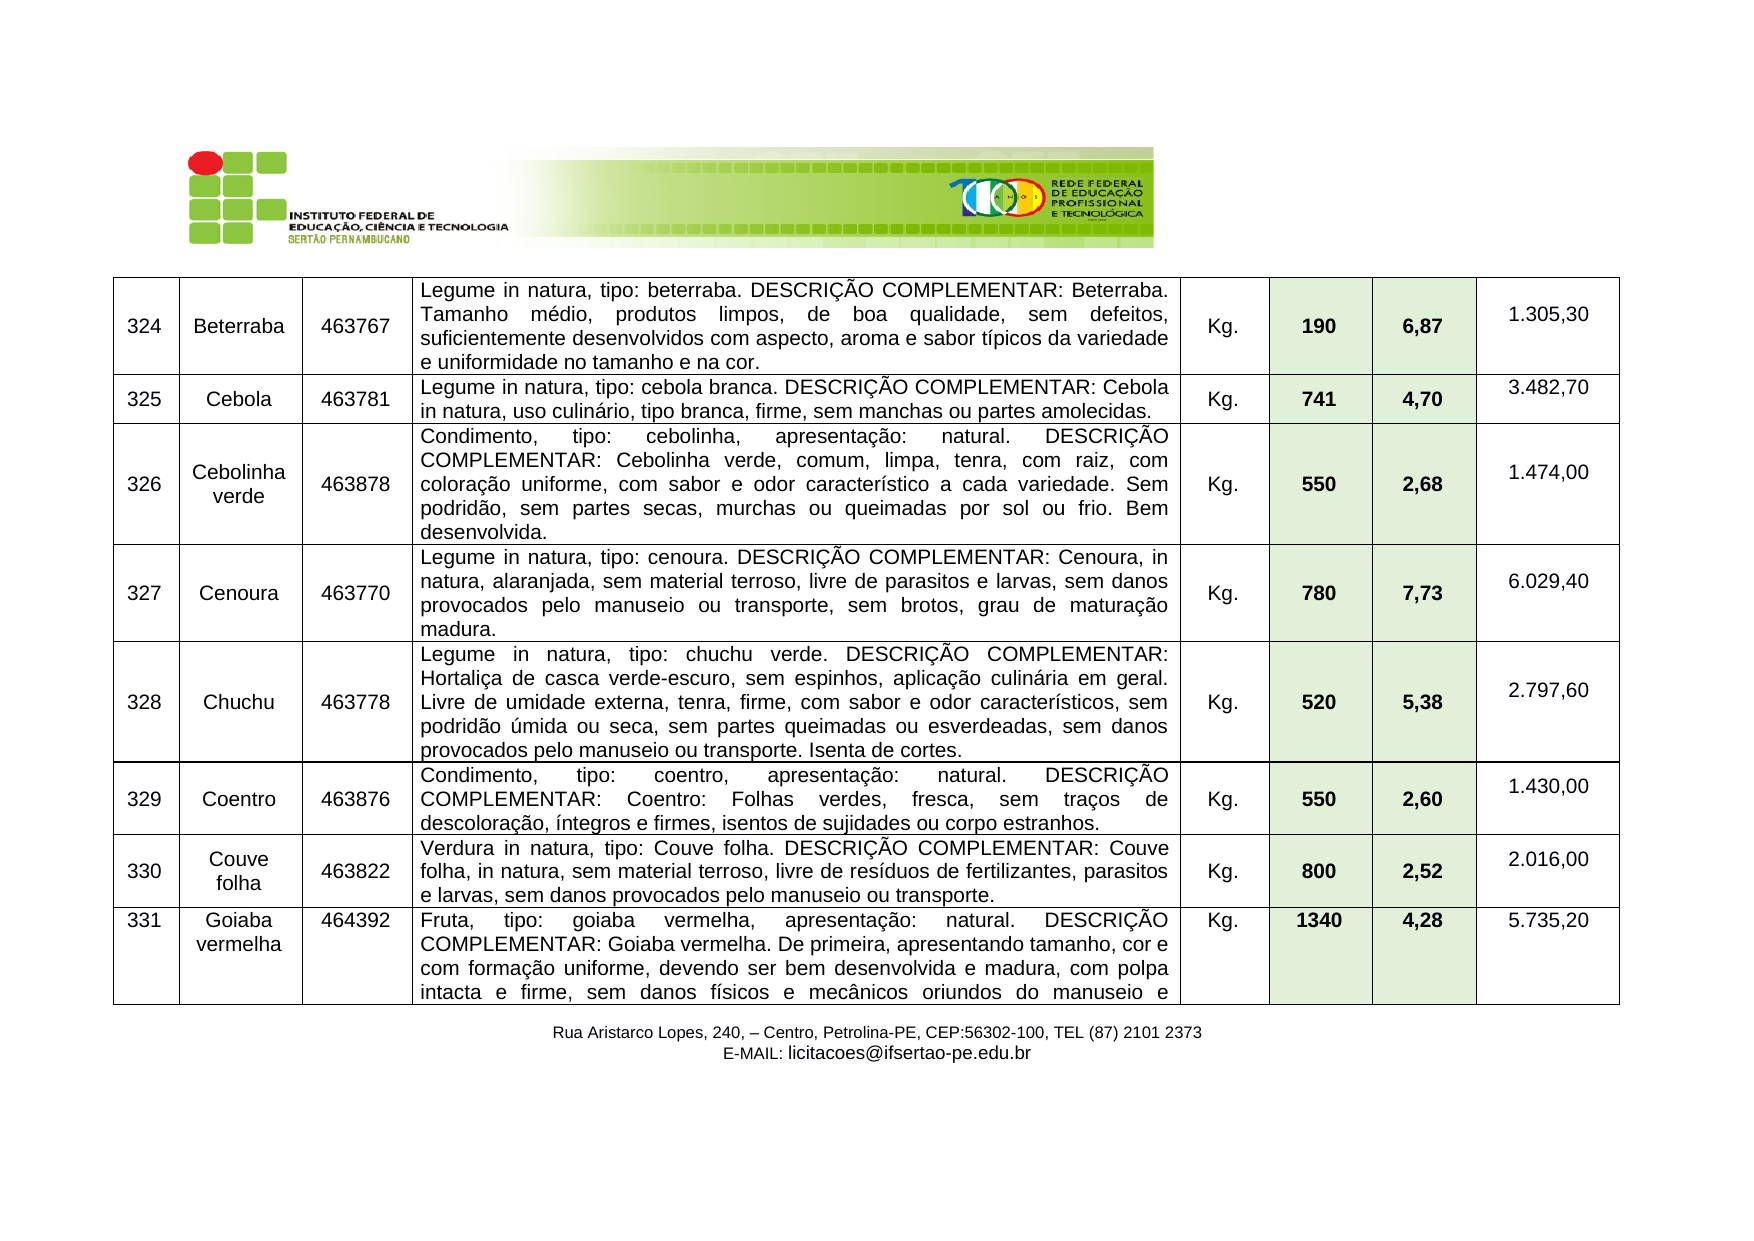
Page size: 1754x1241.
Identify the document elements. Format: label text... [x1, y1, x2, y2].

table_cell Cebola [180, 375, 302, 423]
table_cell Kg. [1181, 545, 1269, 641]
table_cell 2,52 [1373, 835, 1476, 907]
table_cell Legume in natura, tipo: cenoura. DESCRIÇÃO COMPLEMENTAR: Cenoura, in natura, alaranjada, sem material terroso, livre de parasitos e larvas, sem danos provocados pelo manuseio ou transporte, sem brotos, grau de maturação madura. [413, 545, 1180, 641]
table_cell 780 [1270, 545, 1372, 641]
table_cell 3.482,70 [1477, 375, 1619, 423]
table_cell Kg. [1181, 908, 1269, 1004]
table_cell Beterraba [180, 278, 302, 374]
table_cell 329 [114, 763, 179, 834]
table_cell 463876 [303, 763, 412, 834]
table_cell 2,68 [1373, 424, 1476, 544]
table_cell Condimento, tipo: coentro, apresentação: natural. DESCRIÇÃO COMPLEMENTAR: Coentro: Folhas verdes, fresca, sem traços de descoloração, íntegros e firmes, isentos de sujidades ou corpo estranhos. [413, 763, 1180, 834]
table_cell Kg. [1181, 278, 1269, 374]
table_cell Goiaba vermelha [180, 908, 302, 1004]
table_cell Kg. [1181, 424, 1269, 544]
table_cell 463767 [303, 278, 412, 374]
picture [177, 147, 1154, 248]
table_cell 463878 [303, 424, 412, 544]
table_cell 331 [114, 908, 179, 1004]
table_cell Condimento, tipo: cebolinha, apresentação: natural. DESCRIÇÃO COMPLEMENTAR: Cebolinha verde, comum, limpa, tenra, com raiz, com coloração uniforme, com sabor e odor característico a cada variedade. Sem podridão, sem partes secas, murchas ou queimadas por sol ou frio. Bem desenvolvida. [413, 424, 1180, 544]
table_cell 328 [114, 642, 179, 761]
table_cell 520 [1270, 642, 1372, 761]
table_cell 800 [1270, 835, 1372, 907]
table_cell 1.474,00 [1477, 424, 1619, 544]
table_cell Cenoura [180, 545, 302, 641]
table_cell Legume in natura, tipo: cebola branca. DESCRIÇÃO COMPLEMENTAR: Cebola in natura, uso culinário, tipo branca, firme, sem manchas ou partes amolecidas. [413, 375, 1180, 423]
table_cell Kg. [1181, 375, 1269, 423]
table_cell Legume in natura, tipo: beterraba. DESCRIÇÃO COMPLEMENTAR: Beterraba. Tamanho médio, produtos limpos, de boa qualidade, sem defeitos, suficientemente desenvolvidos com aspecto, aroma e sabor típicos da variedade e uniformidade no tamanho e na cor. [413, 278, 1180, 374]
table_cell 325 [114, 375, 179, 423]
table_cell 464392 [303, 908, 412, 1004]
table_cell 7,73 [1373, 545, 1476, 641]
table_cell 4,28 [1373, 908, 1476, 1004]
table_cell 550 [1270, 424, 1372, 544]
table_cell 2,60 [1373, 763, 1476, 834]
table_cell 1340 [1270, 908, 1372, 1004]
table_cell 550 [1270, 763, 1372, 834]
table_cell 190 [1270, 278, 1372, 374]
table_cell 741 [1270, 375, 1372, 423]
table_cell Kg. [1181, 642, 1269, 761]
table_cell Fruta, tipo: goiaba vermelha, apresentação: natural. DESCRIÇÃO COMPLEMENTAR: Goiaba vermelha. De primeira, apresentando tamanho, cor e com formação uniforme, devendo ser bem desenvolvida e madura, com polpa intacta e firme, sem danos físicos e mecânicos oriundos do manuseio e [413, 908, 1180, 1004]
table_cell Kg. [1181, 763, 1269, 834]
table_cell 2.016,00 [1477, 835, 1619, 907]
table_cell 326 [114, 424, 179, 544]
table_cell 5,38 [1373, 642, 1476, 761]
table_cell 6,87 [1373, 278, 1476, 374]
table_cell 1.430,00 [1477, 763, 1619, 834]
table_cell Kg. [1181, 835, 1269, 907]
table_cell Couve folha [180, 835, 302, 907]
table_cell 2.797,60 [1477, 642, 1619, 761]
table_cell Legume in natura, tipo: chuchu verde. DESCRIÇÃO COMPLEMENTAR: Hortaliça de casca verde-escuro, sem espinhos, aplicação culinária em geral. Livre de umidade externa, tenra, firme, com sabor e odor característicos, sem podridão úmida ou seca, sem partes queimadas ou esverdeadas, sem danos provocados pelo manuseio ou transporte. Isenta de cortes. [413, 642, 1180, 761]
table_cell 324 [114, 278, 179, 374]
table_cell 5.735,20 [1477, 908, 1619, 1004]
table_cell Coentro [180, 763, 302, 834]
table_cell 463781 [303, 375, 412, 423]
table_cell 4,70 [1373, 375, 1476, 423]
table_cell Verdura in natura, tipo: Couve folha. DESCRIÇÃO COMPLEMENTAR: Couve folha, in natura, sem material terroso, livre de resíduos de fertilizantes, parasitos e larvas, sem danos provocados pelo manuseio ou transporte. [413, 835, 1180, 907]
table_cell Cebolinha verde [180, 424, 302, 544]
table_cell 463822 [303, 835, 412, 907]
table_cell 463778 [303, 642, 412, 761]
table_cell Chuchu [180, 642, 302, 761]
table_cell 327 [114, 545, 179, 641]
table_cell 330 [114, 835, 179, 907]
table_cell 463770 [303, 545, 412, 641]
table_cell 6.029,40 [1477, 545, 1619, 641]
table_cell 1.305,30 [1477, 278, 1619, 374]
